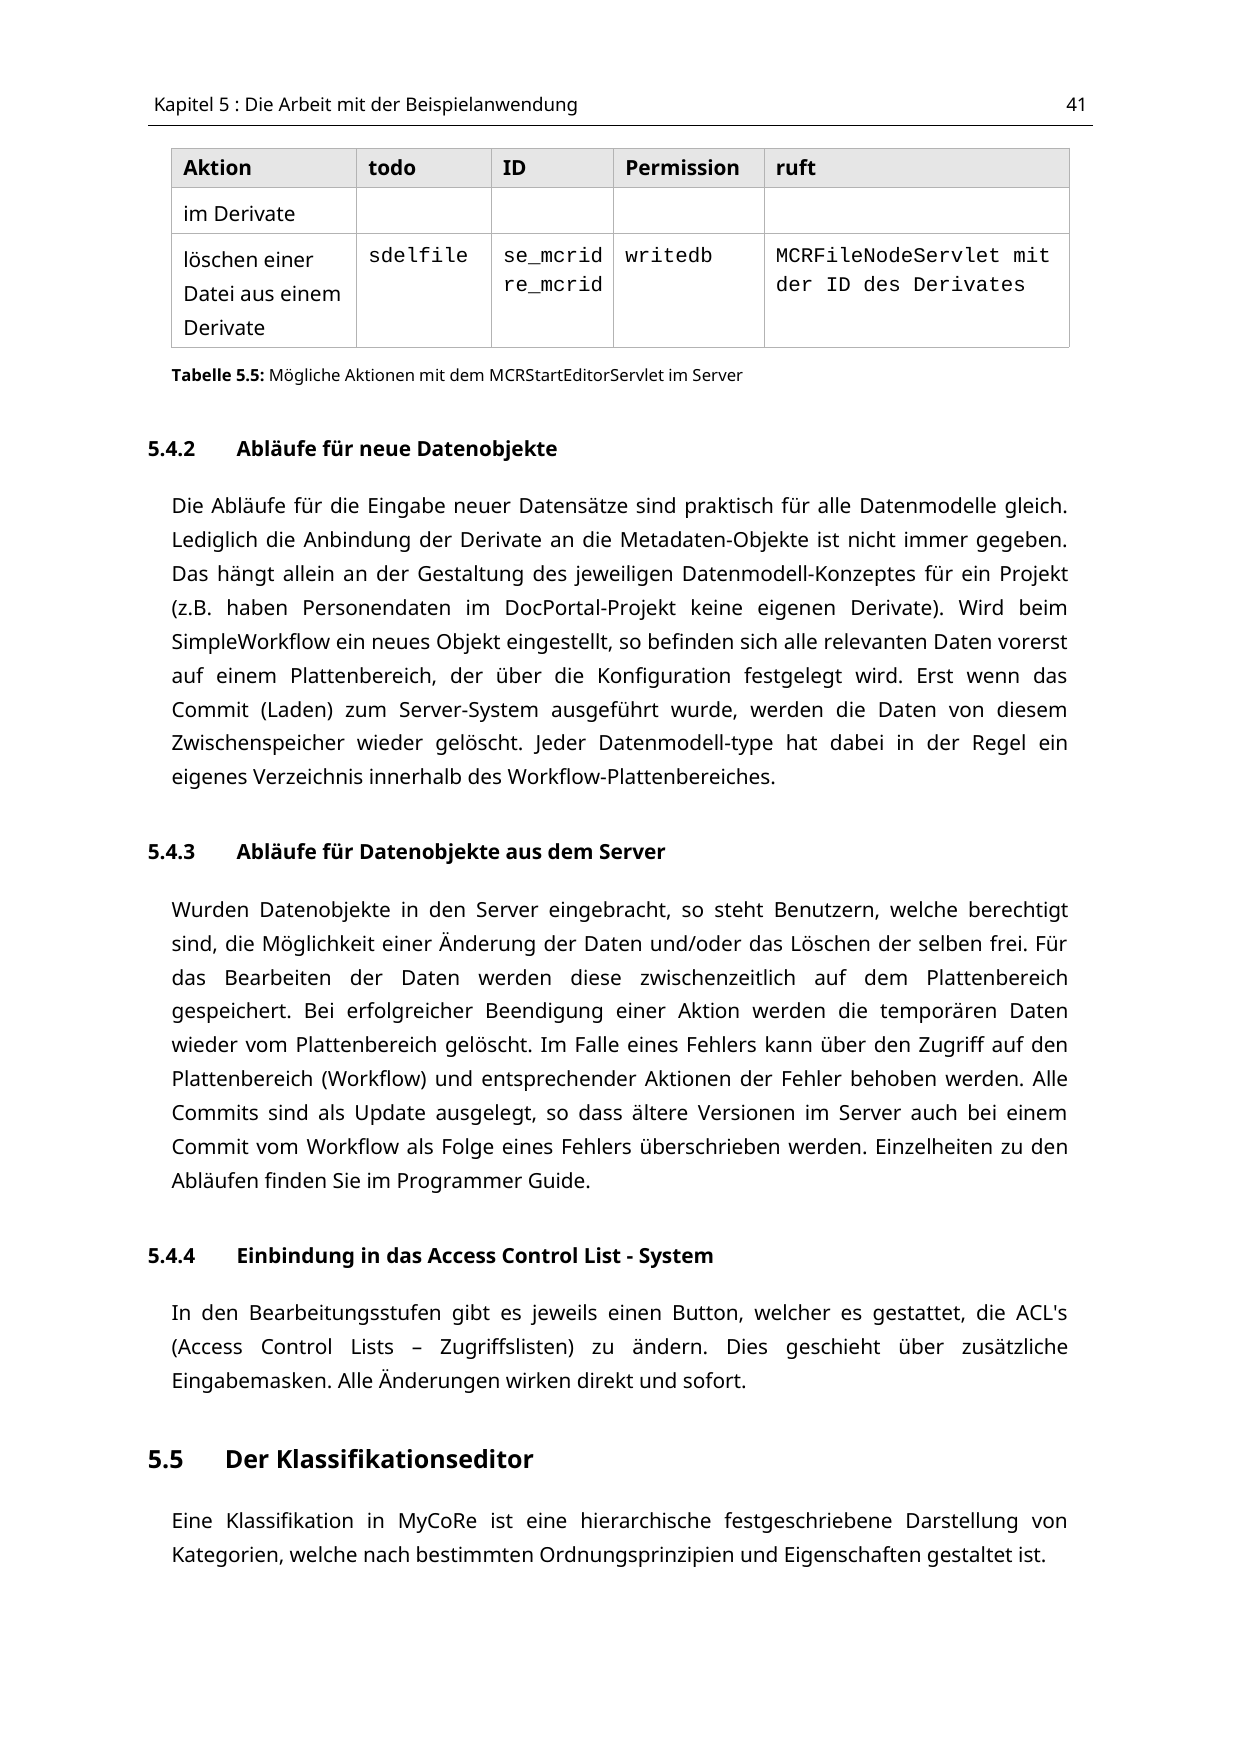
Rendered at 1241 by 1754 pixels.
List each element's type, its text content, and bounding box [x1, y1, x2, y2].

table_header Permission [614, 149, 764, 187]
table_cell [614, 188, 764, 233]
subtitle Einbindung in das Access Control List - System [148, 1241, 1092, 1269]
subtitle Abläufe für Datenobjekte aus dem Server [148, 837, 1092, 866]
table_cell [357, 188, 491, 233]
table_cell MCRFileNodeServlet mit der ID des Derivates [765, 234, 1069, 347]
table_cell löschen einer Datei aus einem Derivate [172, 234, 356, 347]
text Die Abläufe für die Eingabe neuer Datensätze sind praktisch für alle Datenmodelle gleich. Lediglich die Anbindung der Derivate an die Metadaten-Objekte ist nicht immer gegeben. Das hängt allein an der Gestaltung des jeweiligen Datenmodell-Konzeptes für ein Projekt (z.B. haben Personendaten im DocPortal-Projekt keine eigenen Derivate). Wird beim SimpleWorkflow ein neues Objekt eingestellt, so befinden sich alle relevanten Daten vorerst auf einem Plattenbereich, der über die Konfiguration festgelegt wird. Erst wenn das Commit (Laden) zum Server-System ausgeführt wurde, werden die Daten von diesem Zwischenspeicher wieder gelöscht. Jeder Datenmodell-type hat dabei in der Regel ein eigenes Verzeichnis innerhalb des Workflow-Plattenbereiches. [171, 492, 1069, 791]
table_cell im Derivate [172, 188, 356, 233]
text In den Bearbeitungsstufen gibt es jeweils einen Button, welcher es gestattet, die ACL's (Access Control Lists – Zugriffslisten) zu ändern. Dies geschieht über zusätzliche Eingabemasken. Alle Änderungen wirken direkt und sofort. [171, 1298, 1069, 1394]
table_header Aktion [172, 149, 356, 187]
table_header ID [492, 149, 613, 187]
table_header ruft [765, 149, 1069, 187]
table_cell [765, 188, 1069, 233]
subtitle Der Klassifikationseditor [148, 1442, 1092, 1476]
table_cell writedb [614, 234, 764, 347]
text Wurden Datenobjekte in den Server eingebracht, so steht Benutzern, welche berechtigt sind, die Möglichkeit einer Änderung der Daten und/oder das Löschen der selben frei. Für das Bearbeiten der Daten werden diese zwischenzeitlich auf dem Plattenbereich gespeichert. Bei erfolgreicher Beendigung einer Aktion werden die temporären Daten wieder vom Plattenbereich gelöscht. Im Falle eines Fehlers kann über den Zugriff auf den Plattenbereich (Workflow) und entsprechender Aktionen der Fehler behoben werden. Alle Commits sind als Update ausgelegt, so dass ältere Versionen im Server auch bei einem Commit vom Workflow als Folge eines Fehlers überschrieben werden. Einzelheiten zu den Abläufen finden Sie im Programmer Guide. [171, 895, 1069, 1194]
text Eine Klassifikation in MyCoRe ist eine hierarchische festgeschriebene Darstellung von Kategorien, welche nach bestimmten Ordnungsprinzipien und Eigenschaften gestaltet ist. [171, 1506, 1069, 1568]
text Tabelle 5.5: Mögliche Aktionen mit dem MCRStartEditorServlet im Server [171, 364, 1069, 387]
table_cell [492, 188, 613, 233]
table_cell sdelfile [357, 234, 491, 347]
table_cell se_mcridre_mcrid [492, 234, 613, 347]
subtitle Abläufe für neue Datenobjekte [148, 434, 1092, 462]
table_header todo [357, 149, 491, 187]
